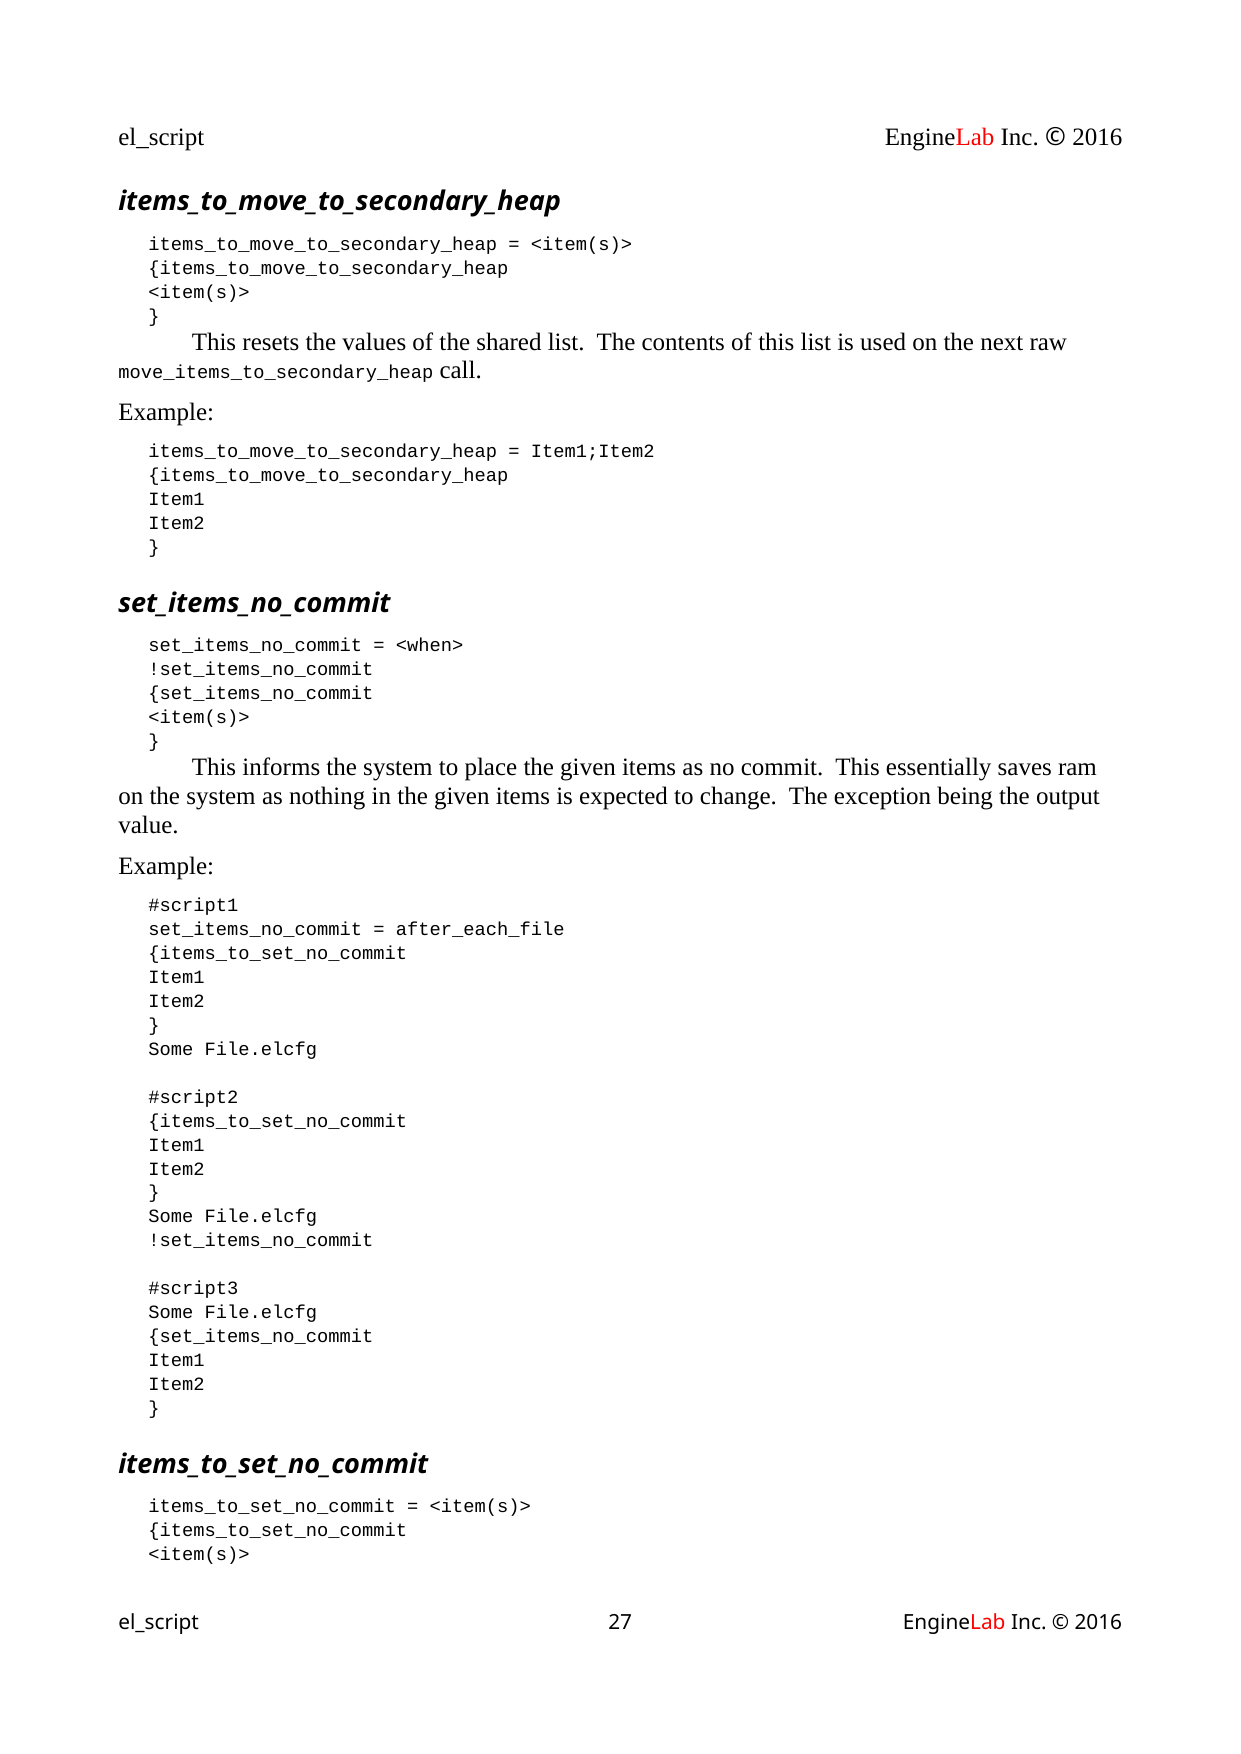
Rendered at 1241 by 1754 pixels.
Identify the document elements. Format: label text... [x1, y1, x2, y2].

text <item(s)> [148, 704, 1122, 728]
text items_to_move_to_secondary_heap = <item(s)> [148, 231, 1122, 255]
text {items_to_set_no_commit [148, 940, 1122, 964]
text {items_to_set_no_commit [148, 1518, 1122, 1542]
text !set_items_no_commit [148, 656, 1122, 680]
text set_items_no_commit = after_each_file [148, 916, 1122, 940]
text {items_to_set_no_commit [148, 1108, 1122, 1132]
text Item1 [148, 486, 1122, 510]
text Item2 [148, 988, 1122, 1012]
text } [148, 1395, 1122, 1419]
text Some File.elcfg [148, 1036, 1122, 1060]
text This informs the system to place the given items as no commit. This essentially saves ram on the system as nothing in the given items is expected to change. The exception being the output value. [118, 752, 1122, 838]
text } [148, 1012, 1122, 1036]
text Item1 [148, 1347, 1122, 1371]
subtitle items_to_set_no_commit [118, 1444, 1122, 1481]
text !set_items_no_commit [148, 1228, 1122, 1252]
text This resets the values of the shared list. The contents of this list is used on the next raw move_items_to_secondary_heap call. [118, 327, 1122, 384]
text Example: [118, 397, 1122, 426]
text set_items_no_commit = <when> [148, 632, 1122, 656]
subtitle set_items_no_commit [118, 583, 1122, 620]
text Some File.elcfg [148, 1204, 1122, 1228]
text Item1 [148, 1132, 1122, 1156]
text {items_to_move_to_secondary_heap [148, 462, 1122, 486]
text <item(s)> [148, 279, 1122, 303]
subtitle items_to_move_to_secondary_heap [118, 182, 1122, 218]
text {set_items_no_commit [148, 680, 1122, 704]
text Item2 [148, 510, 1122, 534]
text #script3 [148, 1276, 1122, 1299]
text items_to_set_no_commit = <item(s)> [148, 1494, 1122, 1518]
text items_to_move_to_secondary_heap = Item1;Item2 [148, 438, 1122, 462]
text } [148, 303, 1122, 327]
text {set_items_no_commit [148, 1323, 1122, 1347]
text } [148, 1180, 1122, 1204]
text } [148, 534, 1122, 558]
text Item2 [148, 1156, 1122, 1180]
text Example: [118, 851, 1122, 880]
text <item(s)> [148, 1542, 1122, 1566]
text {items_to_move_to_secondary_heap [148, 255, 1122, 279]
text Item2 [148, 1371, 1122, 1395]
text } [148, 728, 1122, 752]
text Item1 [148, 964, 1122, 988]
text Some File.elcfg [148, 1299, 1122, 1323]
text #script1 [148, 892, 1122, 916]
text #script2 [148, 1084, 1122, 1108]
